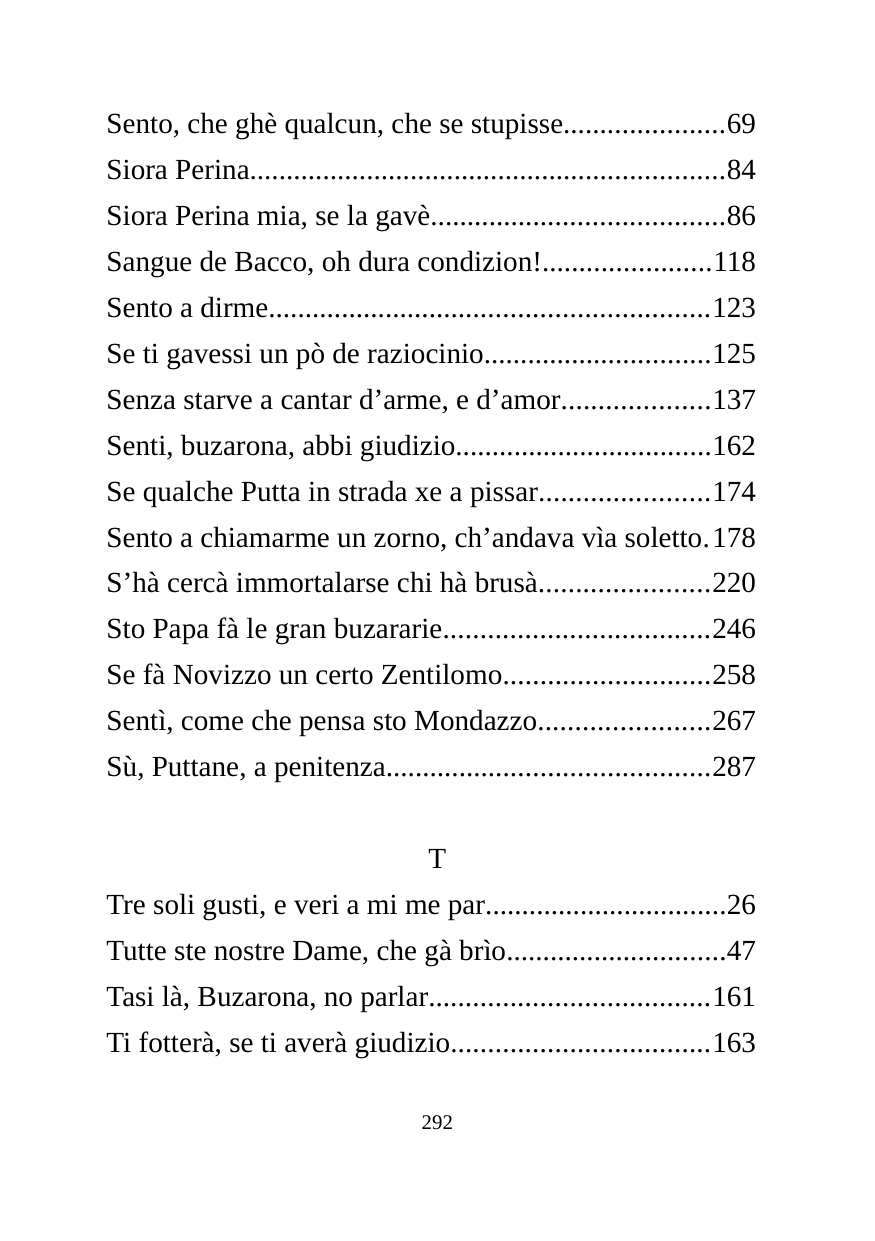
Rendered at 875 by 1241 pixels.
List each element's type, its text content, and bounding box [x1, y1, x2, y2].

text Senza starve a cantar d’arme, e d’amor 137 [106, 382, 768, 415]
text Ti fotterà, se ti averà giudizio 163 [106, 1025, 768, 1058]
text Sangue de Bacco, oh dura condizion! 118 [106, 244, 768, 278]
text Tre soli gusti, e veri a mi me par 26 [106, 887, 768, 921]
text Sento a dirme 123 [106, 290, 768, 323]
text Tutte ste nostre Dame, che gà brìo 47 [106, 933, 768, 967]
text S’hà cercà immortalarse chi hà brusà 220 [106, 566, 768, 599]
text Se fà Novizzo un certo Zentilomo 258 [106, 657, 768, 691]
text Se ti gavessi un pò de raziocinio 125 [106, 336, 768, 369]
text Siora Perina mia, se la gavè 86 [106, 198, 768, 232]
text Sento, che ghè qualcun, che se stupisse 69 [106, 106, 768, 140]
text T [106, 841, 768, 875]
text Siora Perina 84 [106, 152, 768, 186]
text Tasi là, Buzarona, no parlar 161 [106, 979, 768, 1013]
text Sentì, come che pensa sto Mondazzo 267 [106, 703, 768, 737]
text Sto Papa fà le gran buzararie 246 [106, 612, 768, 645]
text Sento a chiamarme un zorno, ch’andava vìa soletto 178 [106, 520, 768, 553]
text Senti, buzarona, abbi giudizio 162 [106, 428, 768, 461]
text Se qualche Putta in strada xe a pissar 174 [106, 474, 768, 507]
text Sù, Puttane, a penitenza 287 [106, 749, 768, 783]
